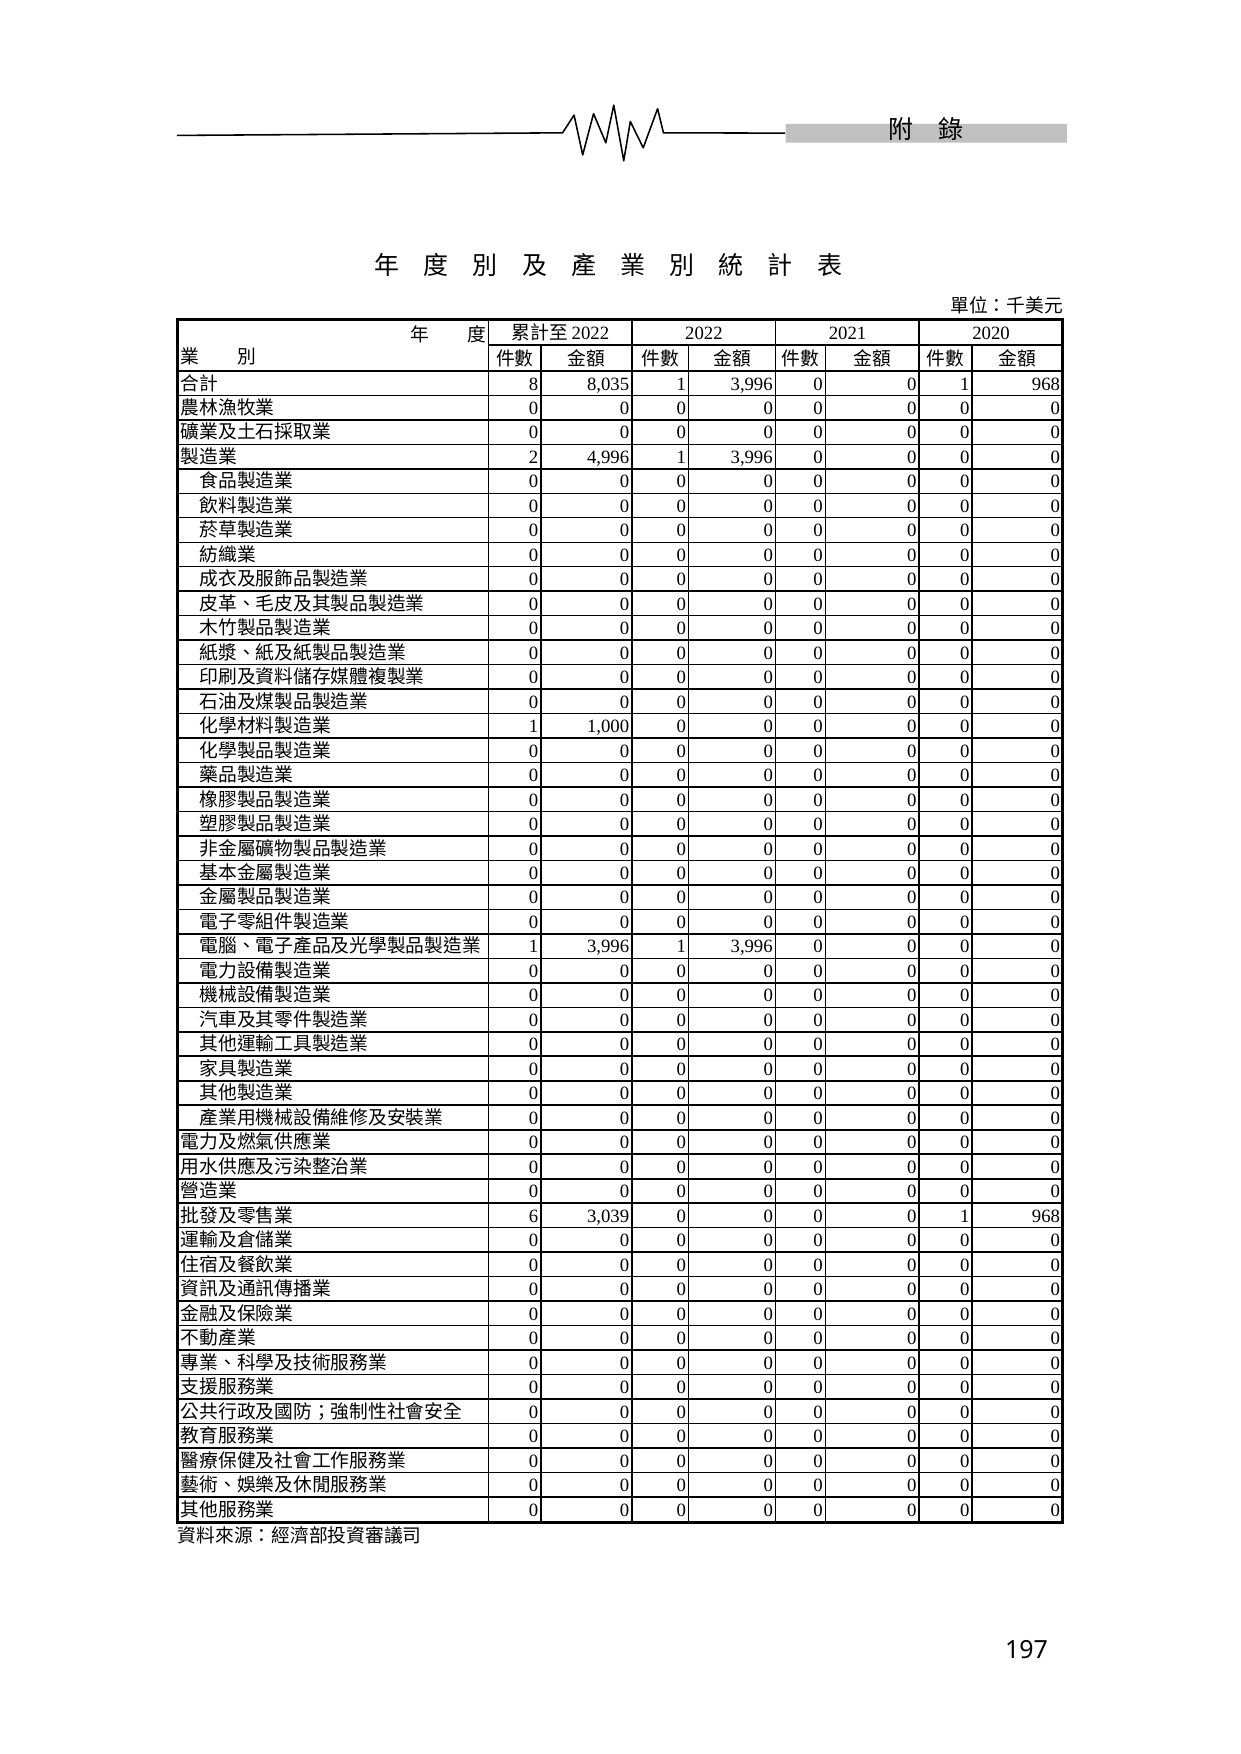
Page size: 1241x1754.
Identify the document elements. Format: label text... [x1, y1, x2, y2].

table_cell 0 [689, 1424, 775, 1447]
table_cell 1 [920, 372, 971, 394]
table_cell 0 [776, 396, 825, 419]
table_cell 0 [633, 396, 688, 419]
table_cell 0 [689, 1277, 775, 1300]
table_cell 0 [973, 641, 1061, 664]
table_cell 0 [776, 1498, 825, 1521]
table_cell 0 [776, 518, 825, 541]
table_cell 0 [542, 886, 631, 908]
table_cell 0 [633, 1253, 688, 1276]
table_cell 0 [973, 1424, 1061, 1447]
table_cell 0 [826, 1228, 918, 1251]
table_cell 印刷及資料儲存媒體複製業 [179, 665, 488, 688]
table_cell 0 [920, 494, 971, 517]
table_cell 0 [776, 641, 825, 664]
table_cell 0 [633, 1302, 688, 1325]
table_cell 0 [489, 1302, 540, 1325]
table_cell 1 [489, 935, 540, 957]
table_cell 0 [689, 543, 775, 566]
table_cell 0 [489, 665, 540, 688]
table_cell 0 [689, 1326, 775, 1349]
table_cell 0 [973, 837, 1061, 859]
table_cell 0 [973, 665, 1061, 688]
table_cell 0 [689, 788, 775, 811]
table_header 2021 [776, 321, 918, 344]
table_cell 0 [489, 1400, 540, 1423]
table_cell 0 [826, 1424, 918, 1447]
table_cell 0 [689, 1302, 775, 1325]
table_cell 0 [542, 1228, 631, 1251]
table_cell 公共行政及國防；強制性社會安全 [179, 1400, 488, 1423]
table_cell 0 [633, 665, 688, 688]
table_cell 非金屬礦物製品製造業 [179, 837, 488, 859]
table_cell 汽車及其零件製造業 [179, 1008, 488, 1031]
table_cell 0 [776, 421, 825, 443]
table_cell 0 [920, 616, 971, 639]
table_cell 0 [489, 910, 540, 933]
table_cell 8,035 [542, 372, 631, 394]
table_cell 1 [489, 714, 540, 737]
table_cell 0 [920, 543, 971, 566]
table_cell 0 [920, 567, 971, 590]
table_cell 0 [973, 1253, 1061, 1276]
table_cell 0 [633, 1400, 688, 1423]
table_cell 0 [689, 518, 775, 541]
table_cell 0 [489, 494, 540, 517]
table_cell 0 [776, 690, 825, 713]
table_cell 0 [633, 494, 688, 517]
table_cell 0 [489, 1033, 540, 1055]
table_cell 0 [489, 1277, 540, 1300]
table_cell 菸草製造業 [179, 518, 488, 541]
table_cell 0 [633, 1351, 688, 1374]
table_cell 0 [776, 543, 825, 566]
table_cell 食品製造業 [179, 470, 488, 492]
table_cell 8 [489, 372, 540, 394]
table_cell 0 [633, 886, 688, 908]
table_cell 0 [920, 1351, 971, 1374]
table_cell 0 [542, 1253, 631, 1276]
table_cell 0 [920, 1180, 971, 1202]
table_cell 0 [542, 837, 631, 859]
table_cell 0 [776, 763, 825, 786]
table_cell 0 [826, 1302, 918, 1325]
table_cell 4,996 [542, 445, 631, 468]
table_cell 0 [826, 1180, 918, 1202]
table_cell 金融及保險業 [179, 1302, 488, 1325]
table_cell 0 [689, 714, 775, 737]
table_cell 0 [973, 763, 1061, 786]
table_cell 0 [920, 1473, 971, 1496]
table_cell 0 [920, 1277, 971, 1300]
table_cell 0 [920, 1106, 971, 1129]
table_cell 1,000 [542, 714, 631, 737]
table_cell 0 [776, 861, 825, 884]
table_header 年 度 業 別 [179, 321, 488, 370]
table_cell 0 [776, 1351, 825, 1374]
table_cell 教育服務業 [179, 1424, 488, 1447]
table_cell 0 [776, 1131, 825, 1153]
table_cell 0 [542, 1473, 631, 1496]
table_cell 0 [826, 1498, 918, 1521]
table_cell 0 [973, 959, 1061, 982]
table_cell 0 [826, 1277, 918, 1300]
table_cell 0 [633, 984, 688, 1006]
table_cell 橡膠製品製造業 [179, 788, 488, 811]
table_cell 3,996 [542, 935, 631, 957]
table_cell 0 [776, 935, 825, 957]
table_header 累計至2022 [489, 321, 631, 344]
table_cell 0 [826, 372, 918, 394]
table_cell 0 [542, 494, 631, 517]
table_cell 0 [689, 1449, 775, 1472]
table_cell 0 [973, 421, 1061, 443]
table_cell 0 [489, 518, 540, 541]
table_cell 0 [920, 641, 971, 664]
table_cell 0 [776, 1106, 825, 1129]
table_cell 礦業及土石採取業 [179, 421, 488, 443]
table_cell 0 [542, 1155, 631, 1178]
table_cell 0 [689, 812, 775, 835]
table_cell 0 [633, 543, 688, 566]
table_cell 0 [826, 1449, 918, 1472]
table_cell 0 [542, 1033, 631, 1055]
table_cell 0 [689, 470, 775, 492]
table_cell 0 [973, 1228, 1061, 1251]
table_cell 0 [689, 494, 775, 517]
table_cell 0 [826, 1131, 918, 1153]
table_cell 0 [826, 714, 918, 737]
table_cell 0 [920, 886, 971, 908]
table_cell 0 [633, 1228, 688, 1251]
table_cell 0 [542, 739, 631, 762]
table_cell 0 [920, 1253, 971, 1276]
table_cell 0 [776, 494, 825, 517]
table_cell 0 [542, 1180, 631, 1202]
table_cell 0 [489, 1375, 540, 1398]
table_cell 其他運輸工具製造業 [179, 1033, 488, 1055]
table_cell 0 [633, 567, 688, 590]
table_cell 0 [826, 543, 918, 566]
table_cell 0 [689, 959, 775, 982]
table_cell 0 [689, 1180, 775, 1202]
table_cell 0 [489, 739, 540, 762]
table_cell 0 [776, 1400, 825, 1423]
table_cell 0 [826, 1106, 918, 1129]
table_cell 0 [633, 1424, 688, 1447]
table_cell 0 [689, 1204, 775, 1227]
table_cell 件數 [920, 346, 971, 370]
table_cell 0 [633, 641, 688, 664]
table_cell 0 [776, 984, 825, 1006]
table_cell 0 [776, 1449, 825, 1472]
table_cell 0 [776, 1424, 825, 1447]
table_cell 0 [826, 910, 918, 933]
table_cell 0 [633, 1498, 688, 1521]
table_cell 0 [826, 812, 918, 835]
table_cell 0 [633, 421, 688, 443]
table_cell 0 [489, 1131, 540, 1153]
table_cell 968 [973, 372, 1061, 394]
table_cell 0 [973, 1106, 1061, 1129]
table_cell 0 [776, 665, 825, 688]
table_cell 0 [920, 396, 971, 419]
table_cell 0 [542, 1106, 631, 1129]
table_cell 0 [973, 567, 1061, 590]
table_cell 0 [489, 1498, 540, 1521]
table_cell 0 [542, 1057, 631, 1080]
table_cell 0 [633, 812, 688, 835]
table_cell 1 [633, 372, 688, 394]
table_cell 0 [826, 861, 918, 884]
table_cell 0 [973, 788, 1061, 811]
table_cell 0 [489, 812, 540, 835]
table_cell 0 [973, 714, 1061, 737]
table_cell 0 [489, 543, 540, 566]
table_cell 0 [689, 837, 775, 859]
table_cell 0 [689, 1057, 775, 1080]
table_cell 合計 [179, 372, 488, 394]
table_cell 0 [973, 445, 1061, 468]
table_cell 0 [826, 1155, 918, 1178]
table_cell 0 [973, 470, 1061, 492]
table_cell 0 [633, 788, 688, 811]
table_cell 0 [542, 421, 631, 443]
table_cell 0 [776, 1180, 825, 1202]
table_cell 0 [826, 1253, 918, 1276]
table_cell 0 [633, 1473, 688, 1496]
table_cell 0 [776, 445, 825, 468]
table_cell 0 [542, 1498, 631, 1521]
table_cell 0 [920, 959, 971, 982]
table_header 2020 [920, 321, 1061, 344]
table_cell 0 [776, 1302, 825, 1325]
table_cell 0 [542, 1277, 631, 1300]
table_cell 0 [542, 616, 631, 639]
table_cell 0 [542, 861, 631, 884]
table_cell 0 [489, 837, 540, 859]
table_cell 0 [542, 1082, 631, 1104]
table_cell 0 [489, 763, 540, 786]
table_cell 0 [973, 494, 1061, 517]
table_cell 0 [542, 1351, 631, 1374]
table_cell 0 [489, 886, 540, 908]
table_cell 0 [542, 1375, 631, 1398]
table_cell 0 [489, 1082, 540, 1104]
table_cell 0 [689, 1228, 775, 1251]
table_cell 0 [489, 1008, 540, 1031]
table_cell 0 [920, 788, 971, 811]
table_cell 0 [689, 1106, 775, 1129]
table_cell 0 [776, 1155, 825, 1178]
table_cell 0 [489, 421, 540, 443]
table_cell 0 [489, 984, 540, 1006]
table_cell 0 [689, 763, 775, 786]
table_cell 製造業 [179, 445, 488, 468]
table_cell 0 [689, 739, 775, 762]
table_cell 3,996 [689, 935, 775, 957]
table_cell 0 [920, 1057, 971, 1080]
table_cell 機械設備製造業 [179, 984, 488, 1006]
table_cell 飲料製造業 [179, 494, 488, 517]
table_cell 專業、科學及技術服務業 [179, 1351, 488, 1374]
table_cell 0 [489, 592, 540, 615]
table_cell 0 [826, 592, 918, 615]
table_cell 金額 [826, 346, 918, 370]
table_cell 0 [633, 1057, 688, 1080]
table_cell 0 [826, 567, 918, 590]
table_cell 0 [633, 1106, 688, 1129]
table_cell 0 [489, 567, 540, 590]
table_cell 0 [542, 788, 631, 811]
table_cell 0 [542, 690, 631, 713]
table_cell 0 [973, 935, 1061, 957]
table_cell 0 [776, 1008, 825, 1031]
table_cell 0 [776, 886, 825, 908]
table_cell 0 [973, 1277, 1061, 1300]
table_cell 0 [973, 1008, 1061, 1031]
table_cell 0 [633, 1155, 688, 1178]
table_cell 用水供應及污染整治業 [179, 1155, 488, 1178]
table_cell 醫療保健及社會工作服務業 [179, 1449, 488, 1472]
table_cell 0 [973, 616, 1061, 639]
table_cell 0 [542, 641, 631, 664]
table_cell 藥品製造業 [179, 763, 488, 786]
table_cell 0 [776, 616, 825, 639]
table_cell 0 [826, 1400, 918, 1423]
table_cell 0 [973, 1351, 1061, 1374]
table_cell 1 [633, 445, 688, 468]
table_cell 0 [776, 1082, 825, 1104]
table_cell 0 [920, 665, 971, 688]
table_cell 3,996 [689, 372, 775, 394]
table_cell 0 [689, 396, 775, 419]
table_cell 0 [489, 690, 540, 713]
table_cell 0 [689, 1400, 775, 1423]
table_cell 0 [542, 518, 631, 541]
table_cell 0 [689, 984, 775, 1006]
table_cell 0 [826, 1204, 918, 1227]
table_cell 0 [920, 763, 971, 786]
table_cell 0 [920, 592, 971, 615]
table_cell 0 [826, 641, 918, 664]
table_cell 批發及零售業 [179, 1204, 488, 1227]
table_cell 0 [826, 518, 918, 541]
table_cell 6 [489, 1204, 540, 1227]
table_cell 0 [542, 470, 631, 492]
table_cell 0 [489, 1351, 540, 1374]
table_cell 塑膠製品製造業 [179, 812, 488, 835]
table_cell 0 [542, 592, 631, 615]
table_cell 0 [633, 1204, 688, 1227]
table_cell 0 [920, 1082, 971, 1104]
table_cell 0 [826, 445, 918, 468]
table_cell 0 [920, 1033, 971, 1055]
table_cell 0 [826, 763, 918, 786]
table_cell 0 [920, 861, 971, 884]
table_cell 0 [489, 1228, 540, 1251]
table_cell 0 [920, 1131, 971, 1153]
table_cell 0 [542, 567, 631, 590]
table_cell 0 [826, 959, 918, 982]
table_cell 0 [776, 1277, 825, 1300]
table_cell 0 [489, 788, 540, 811]
table_cell 0 [542, 984, 631, 1006]
table_cell 金額 [542, 346, 631, 370]
table_cell 家具製造業 [179, 1057, 488, 1080]
table_cell 0 [689, 592, 775, 615]
table_cell 0 [542, 396, 631, 419]
table_cell 0 [489, 959, 540, 982]
table_cell 0 [776, 1057, 825, 1080]
table_cell 0 [633, 616, 688, 639]
table_cell 0 [826, 665, 918, 688]
table_cell 0 [920, 1326, 971, 1349]
table_cell 0 [826, 984, 918, 1006]
table_cell 0 [826, 1057, 918, 1080]
table_cell 0 [973, 1082, 1061, 1104]
table_cell 0 [776, 788, 825, 811]
table_cell 0 [920, 910, 971, 933]
table_cell 件數 [633, 346, 688, 370]
table_cell 電力及燃氣供應業 [179, 1131, 488, 1153]
table_cell 其他製造業 [179, 1082, 488, 1104]
table_cell 0 [542, 1424, 631, 1447]
table_cell 2 [489, 445, 540, 468]
table_cell 968 [973, 1204, 1061, 1227]
table_cell 0 [776, 1326, 825, 1349]
table_cell 0 [633, 910, 688, 933]
table_cell 0 [633, 1131, 688, 1153]
table_cell 0 [489, 396, 540, 419]
table_cell 0 [489, 1180, 540, 1202]
table_cell 0 [542, 763, 631, 786]
table_cell 電力設備製造業 [179, 959, 488, 982]
table_cell 0 [973, 1033, 1061, 1055]
table_cell 0 [542, 812, 631, 835]
table_cell 0 [920, 935, 971, 957]
table_cell 0 [973, 396, 1061, 419]
table_cell 0 [689, 1008, 775, 1031]
table_cell 0 [920, 470, 971, 492]
table_cell 0 [973, 1449, 1061, 1472]
table_cell 0 [776, 1228, 825, 1251]
table_cell 0 [633, 1375, 688, 1398]
table_cell 0 [689, 910, 775, 933]
table_cell 0 [973, 1057, 1061, 1080]
table_cell 0 [826, 1473, 918, 1496]
text 資料來源：經濟部投資審議司 [178, 1524, 1063, 1547]
table_cell 紙漿、紙及紙製品製造業 [179, 641, 488, 664]
table_cell 0 [633, 1008, 688, 1031]
table_cell 3,996 [689, 445, 775, 468]
table_cell 0 [689, 1473, 775, 1496]
table_cell 0 [973, 543, 1061, 566]
table_cell 0 [920, 445, 971, 468]
table_cell 運輸及倉儲業 [179, 1228, 488, 1251]
table_cell 3,039 [542, 1204, 631, 1227]
table_cell 0 [920, 1424, 971, 1447]
table_cell 0 [542, 1302, 631, 1325]
table_cell 0 [776, 592, 825, 615]
table_cell 0 [973, 518, 1061, 541]
text 單位：千美元 [178, 291, 1063, 318]
table_cell 0 [973, 861, 1061, 884]
table_cell 金額 [973, 346, 1061, 370]
table_cell 成衣及服飾品製造業 [179, 567, 488, 590]
table_cell 0 [776, 1033, 825, 1055]
table_cell 0 [689, 886, 775, 908]
table_cell 其他服務業 [179, 1498, 488, 1521]
table_cell 0 [920, 1155, 971, 1178]
table_cell 化學材料製造業 [179, 714, 488, 737]
table_cell 0 [776, 1204, 825, 1227]
table_cell 0 [920, 1400, 971, 1423]
table_cell 1 [920, 1204, 971, 1227]
table_cell 藝術、娛樂及休閒服務業 [179, 1473, 488, 1496]
table_cell 0 [489, 1057, 540, 1080]
table_cell 木竹製品製造業 [179, 616, 488, 639]
table_cell 0 [973, 1400, 1061, 1423]
table_cell 基本金屬製造業 [179, 861, 488, 884]
table_cell 0 [689, 421, 775, 443]
table_cell 0 [826, 788, 918, 811]
table_cell 住宿及餐飲業 [179, 1253, 488, 1276]
table_cell 0 [689, 1375, 775, 1398]
table_cell 0 [826, 739, 918, 762]
table_cell 支援服務業 [179, 1375, 488, 1398]
table_cell 0 [776, 470, 825, 492]
table_header 2022 [633, 321, 775, 344]
table_cell 不動產業 [179, 1326, 488, 1349]
table_cell 0 [689, 616, 775, 639]
table_cell 件數 [776, 346, 825, 370]
table_cell 0 [542, 1400, 631, 1423]
table_cell 0 [489, 1449, 540, 1472]
table_cell 0 [633, 1082, 688, 1104]
table_cell 0 [489, 1424, 540, 1447]
table_cell 0 [689, 1131, 775, 1153]
table_cell 0 [689, 1351, 775, 1374]
table_cell 0 [920, 812, 971, 835]
table_cell 0 [826, 1082, 918, 1104]
table_cell 0 [920, 837, 971, 859]
table_cell 0 [973, 1326, 1061, 1349]
table_cell 1 [633, 935, 688, 957]
table_cell 0 [826, 494, 918, 517]
table_cell 0 [920, 1228, 971, 1251]
table_cell 0 [542, 910, 631, 933]
table_cell 0 [633, 739, 688, 762]
table_cell 0 [633, 592, 688, 615]
table_cell 0 [920, 984, 971, 1006]
table_cell 0 [973, 690, 1061, 713]
table_cell 0 [542, 1326, 631, 1349]
table_cell 0 [920, 518, 971, 541]
table_cell 0 [973, 1302, 1061, 1325]
text 年度別及產業別統計表 [178, 237, 1063, 291]
table_cell 0 [542, 1131, 631, 1153]
table_cell 0 [776, 372, 825, 394]
table_cell 電子零組件製造業 [179, 910, 488, 933]
table_cell 0 [689, 1033, 775, 1055]
table_cell 0 [973, 592, 1061, 615]
table_cell 0 [689, 861, 775, 884]
table_cell 0 [689, 690, 775, 713]
table_cell 0 [633, 763, 688, 786]
table_cell 0 [489, 1155, 540, 1178]
table_cell 0 [973, 812, 1061, 835]
table_cell 0 [973, 1375, 1061, 1398]
table_cell 0 [776, 567, 825, 590]
table_cell 電腦、電子產品及光學製品製造業 [179, 935, 488, 957]
table_cell 0 [973, 739, 1061, 762]
table_cell 0 [826, 886, 918, 908]
table_cell 金額 [689, 346, 775, 370]
table_cell 0 [826, 470, 918, 492]
table_cell 石油及煤製品製造業 [179, 690, 488, 713]
table_cell 0 [689, 641, 775, 664]
table_cell 0 [633, 518, 688, 541]
table_cell 0 [920, 1498, 971, 1521]
table_cell 0 [920, 714, 971, 737]
table_cell 0 [489, 1326, 540, 1349]
table_cell 0 [776, 1375, 825, 1398]
table_cell 0 [920, 690, 971, 713]
table_cell 件數 [489, 346, 540, 370]
table_cell 0 [633, 1277, 688, 1300]
table_cell 0 [689, 1082, 775, 1104]
table_cell 0 [776, 910, 825, 933]
table_cell 0 [633, 861, 688, 884]
table_cell 0 [973, 1155, 1061, 1178]
table_cell 0 [826, 1033, 918, 1055]
table_cell 0 [633, 1449, 688, 1472]
table_cell 紡織業 [179, 543, 488, 566]
table_cell 0 [489, 1253, 540, 1276]
table_cell 0 [973, 1131, 1061, 1153]
table_cell 0 [489, 616, 540, 639]
table_cell 0 [920, 1449, 971, 1472]
table_cell 0 [633, 1326, 688, 1349]
table_cell 0 [489, 641, 540, 664]
table_cell 0 [826, 1008, 918, 1031]
table_cell 0 [633, 959, 688, 982]
table_cell 0 [973, 910, 1061, 933]
table_cell 0 [920, 421, 971, 443]
table_cell 0 [776, 812, 825, 835]
table_cell 0 [826, 1351, 918, 1374]
table_cell 0 [633, 1033, 688, 1055]
table_cell 0 [776, 1253, 825, 1276]
table_cell 0 [826, 396, 918, 419]
table_cell 0 [826, 837, 918, 859]
table_cell 0 [633, 470, 688, 492]
table_cell 0 [826, 616, 918, 639]
table_cell 0 [633, 837, 688, 859]
table_cell 0 [776, 1473, 825, 1496]
table_cell 0 [489, 1473, 540, 1496]
table_cell 0 [542, 1449, 631, 1472]
table_cell 0 [826, 421, 918, 443]
table_cell 0 [633, 714, 688, 737]
table_cell 0 [689, 665, 775, 688]
table_cell 農林漁牧業 [179, 396, 488, 419]
table_cell 0 [826, 690, 918, 713]
table_cell 0 [776, 739, 825, 762]
table_cell 0 [489, 861, 540, 884]
table_cell 0 [689, 1498, 775, 1521]
table_cell 皮革、毛皮及其製品製造業 [179, 592, 488, 615]
table_cell 0 [973, 1498, 1061, 1521]
table_cell 0 [542, 543, 631, 566]
table_cell 0 [689, 1155, 775, 1178]
table_cell 0 [973, 886, 1061, 908]
table_cell 0 [920, 1302, 971, 1325]
table_cell 化學製品製造業 [179, 739, 488, 762]
table_cell 0 [776, 837, 825, 859]
table_cell 資訊及通訊傳播業 [179, 1277, 488, 1300]
table_cell 0 [920, 739, 971, 762]
table_cell 0 [973, 1180, 1061, 1202]
table_cell 0 [633, 1180, 688, 1202]
table_cell 營造業 [179, 1180, 488, 1202]
table_cell 0 [542, 959, 631, 982]
table_cell 0 [489, 470, 540, 492]
table_cell 0 [689, 1253, 775, 1276]
table_cell 0 [920, 1008, 971, 1031]
table_cell 0 [633, 690, 688, 713]
table_cell 0 [973, 984, 1061, 1006]
table_cell 0 [973, 1473, 1061, 1496]
table_cell 金屬製品製造業 [179, 886, 488, 908]
table_cell 0 [542, 1008, 631, 1031]
table_cell 0 [776, 714, 825, 737]
table_cell 0 [689, 567, 775, 590]
table_cell 0 [826, 1375, 918, 1398]
table_cell 產業用機械設備維修及安裝業 [179, 1106, 488, 1129]
table_cell 0 [489, 1106, 540, 1129]
table_cell 0 [776, 959, 825, 982]
table_cell 0 [920, 1375, 971, 1398]
table_cell 0 [826, 935, 918, 957]
table_cell 0 [542, 665, 631, 688]
table_cell 0 [826, 1326, 918, 1349]
